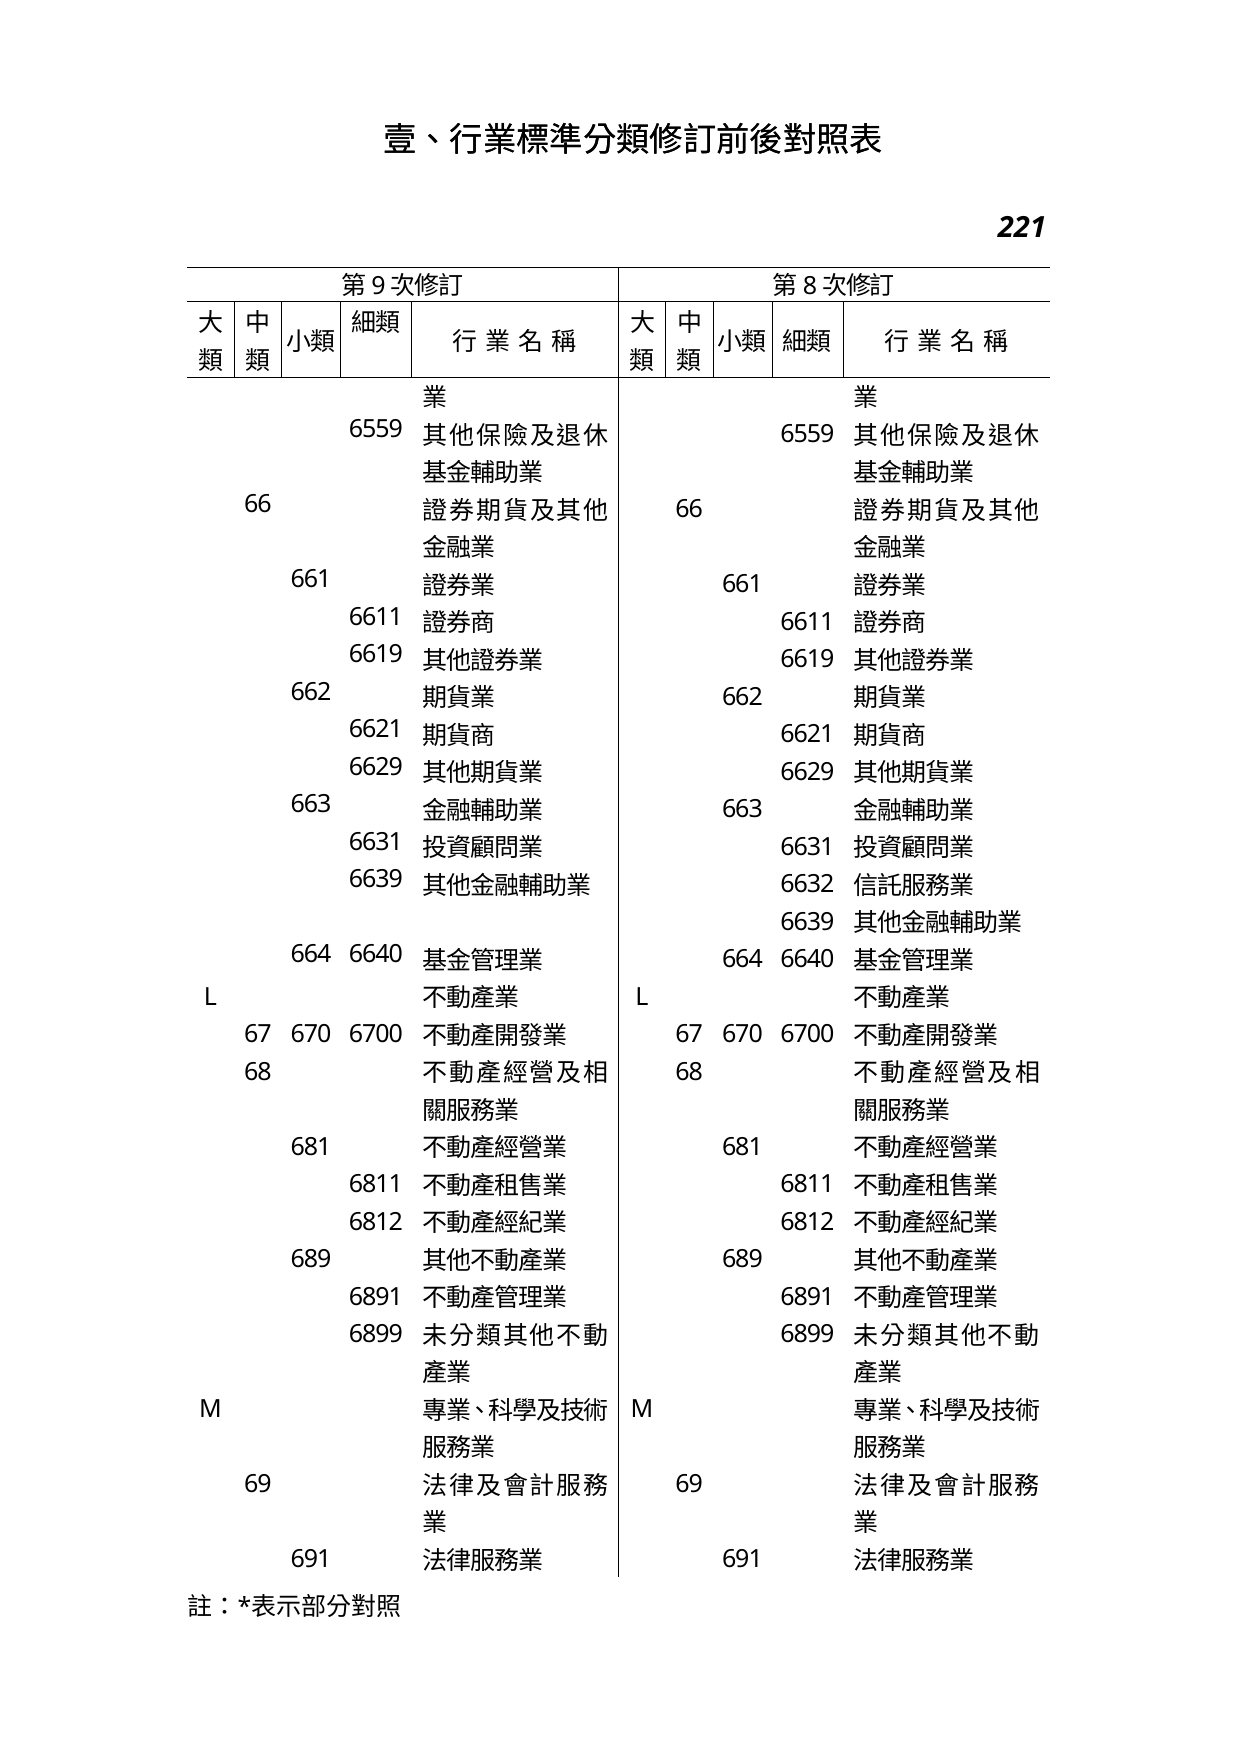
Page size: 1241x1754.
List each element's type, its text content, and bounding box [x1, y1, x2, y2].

table_cell 不動產租售業 [412, 1165, 618, 1202]
table_cell 不動產管理業 [843, 1277, 1050, 1314]
table_cell [619, 1165, 666, 1202]
table_cell 6700 [772, 1015, 843, 1052]
table_cell [713, 715, 772, 752]
table_cell [772, 790, 843, 827]
table_cell 6619 [341, 640, 412, 677]
table_cell [187, 415, 234, 489]
table_cell 期貨商 [412, 715, 618, 752]
table_cell [235, 1390, 282, 1464]
table_cell [341, 1240, 412, 1277]
table_cell 6631 [341, 827, 412, 864]
table_cell [619, 715, 666, 752]
table_cell [772, 490, 843, 564]
table_cell 6812 [341, 1202, 412, 1239]
table_cell 689 [713, 1240, 772, 1277]
table_cell [619, 1202, 666, 1239]
table_cell [619, 1240, 666, 1277]
table_cell [187, 378, 234, 414]
table_cell [772, 977, 843, 1014]
table_cell 信託服務業 [843, 865, 1050, 902]
table_cell [666, 640, 713, 677]
table_cell 其他金融輔助業 [843, 902, 1050, 939]
table_cell [235, 378, 282, 414]
table_cell 投資顧問業 [412, 827, 618, 864]
table_cell 專業、科學及技術服務業 [843, 1390, 1050, 1464]
table_cell [282, 865, 341, 902]
table_cell 69 [235, 1465, 282, 1539]
table_cell [619, 415, 666, 489]
table_cell [187, 790, 234, 827]
table_cell 6891 [772, 1277, 843, 1314]
table_cell [619, 602, 666, 639]
table_cell [235, 790, 282, 827]
table_cell 不動產經紀業 [843, 1202, 1050, 1239]
table_cell 法律服務業 [412, 1540, 618, 1577]
table_cell [666, 602, 713, 639]
table_cell [713, 378, 772, 414]
table_cell [187, 1315, 234, 1389]
table_cell 681 [713, 1127, 772, 1164]
table_cell [187, 865, 234, 902]
table_cell [282, 1315, 341, 1389]
table_cell 其他保險及退休基金輔助業 [843, 415, 1050, 489]
table_cell [282, 977, 341, 1014]
table_cell [713, 1165, 772, 1202]
table_cell [187, 490, 234, 564]
table_cell 6619 [772, 640, 843, 677]
table_cell [282, 1052, 341, 1127]
table_cell [187, 1015, 234, 1052]
table_cell [187, 677, 234, 714]
table_cell [619, 902, 666, 939]
table_cell 670 [713, 1015, 772, 1052]
table_cell [713, 1202, 772, 1239]
table_cell [187, 1540, 234, 1577]
table_cell [187, 1277, 234, 1314]
table_cell 中類 [666, 302, 713, 377]
table_cell [666, 752, 713, 789]
table_cell 68 [235, 1052, 282, 1127]
table_cell 未分類其他不動產業 [843, 1315, 1050, 1389]
table_cell [187, 565, 234, 602]
table_cell 證券商 [843, 602, 1050, 639]
table_cell [713, 865, 772, 902]
table_cell [772, 1390, 843, 1464]
table_cell M [619, 1390, 666, 1464]
table_cell [282, 415, 341, 489]
table_cell [666, 415, 713, 489]
table_cell [187, 602, 234, 639]
table_cell [187, 940, 234, 977]
table_cell 其他期貨業 [412, 752, 618, 789]
table_cell [341, 977, 412, 1014]
table_cell 其他不動產業 [843, 1240, 1050, 1277]
table_cell [235, 1202, 282, 1239]
table_cell [235, 1315, 282, 1389]
table_cell 6559 [341, 415, 412, 489]
table_cell [187, 1202, 234, 1239]
table_cell [341, 790, 412, 827]
table_cell 其他金融輔助業 [412, 865, 618, 902]
table_cell 法律服務業 [843, 1540, 1050, 1577]
table_cell [341, 1390, 412, 1464]
table_cell [619, 1052, 666, 1127]
table_cell [341, 902, 412, 939]
table_cell [666, 977, 713, 1014]
table_cell [713, 1465, 772, 1539]
table_cell [666, 677, 713, 714]
table_cell 證券商 [412, 602, 618, 639]
table_cell [235, 827, 282, 864]
table_cell [666, 1127, 713, 1164]
table_cell 6891 [341, 1277, 412, 1314]
table_cell 證券期貨及其他金融業 [412, 490, 618, 564]
table_cell 法律及會計服務業 [843, 1465, 1050, 1539]
table_cell 不動產經營業 [412, 1127, 618, 1164]
table_cell [772, 1127, 843, 1164]
table_cell 689 [282, 1240, 341, 1277]
table_cell [282, 715, 341, 752]
table_cell [619, 940, 666, 977]
table_cell 6639 [341, 865, 412, 902]
table_cell [341, 677, 412, 714]
table_cell [282, 378, 341, 414]
table_cell [187, 752, 234, 789]
table_cell 不動產開發業 [412, 1015, 618, 1052]
table_cell [713, 490, 772, 564]
table_cell 6899 [341, 1315, 412, 1389]
table_cell 不動產經營及相關服務業 [843, 1052, 1050, 1127]
table_cell [772, 1465, 843, 1539]
table_cell 681 [282, 1127, 341, 1164]
table_cell 66 [666, 490, 713, 564]
table_cell [713, 902, 772, 939]
table_cell [187, 902, 234, 939]
table_cell 證券業 [843, 565, 1050, 602]
table_cell 細類 [341, 302, 411, 377]
table_cell 664 [713, 940, 772, 977]
table_cell [282, 1165, 341, 1202]
table_cell [666, 1315, 713, 1389]
table_cell [619, 790, 666, 827]
table_cell [282, 1390, 341, 1464]
table_cell 其他證券業 [843, 640, 1050, 677]
table_cell 6700 [341, 1015, 412, 1052]
table_cell 業 [843, 378, 1050, 414]
table_cell [235, 1277, 282, 1314]
table_cell [666, 715, 713, 752]
table_cell [235, 1165, 282, 1202]
table_cell [666, 902, 713, 939]
table_cell 期貨業 [412, 677, 618, 714]
table_header 第8次修訂 [619, 268, 1050, 301]
table_cell 661 [282, 565, 341, 602]
table_cell 691 [713, 1540, 772, 1577]
table_cell 專業、科學及技術服務業 [412, 1390, 618, 1464]
table_cell [713, 1052, 772, 1127]
table_cell [619, 1465, 666, 1539]
table_cell 不動產管理業 [412, 1277, 618, 1314]
table_cell [619, 865, 666, 902]
table_cell [282, 752, 341, 789]
table_cell 不動產經營及相關服務業 [412, 1052, 618, 1127]
table_cell 期貨商 [843, 715, 1050, 752]
table_cell [235, 902, 282, 939]
table_cell [235, 715, 282, 752]
table_cell [619, 1540, 666, 1577]
table_cell [713, 640, 772, 677]
table_cell 金融輔助業 [412, 790, 618, 827]
table_cell [772, 1540, 843, 1577]
table_cell [282, 827, 341, 864]
table_cell 6611 [341, 602, 412, 639]
table_cell 6811 [341, 1165, 412, 1202]
table_cell [235, 865, 282, 902]
table_cell 大類 [619, 302, 665, 377]
table_cell [282, 490, 341, 564]
table_cell 業 [412, 378, 618, 414]
table_cell 小類 [714, 302, 772, 377]
table_cell [187, 1165, 234, 1202]
table_header 第9次修訂 [187, 268, 618, 301]
table_cell [341, 565, 412, 602]
table_cell [282, 902, 341, 939]
table_cell [666, 1390, 713, 1464]
table_cell [235, 1240, 282, 1277]
table_cell 6640 [341, 940, 412, 977]
table_cell [713, 752, 772, 789]
table_cell 證券期貨及其他金融業 [843, 490, 1050, 564]
table_cell [619, 1127, 666, 1164]
table_cell [619, 490, 666, 564]
table_cell [282, 1465, 341, 1539]
table_cell 6639 [772, 902, 843, 939]
table_cell 6631 [772, 827, 843, 864]
table_cell [235, 415, 282, 489]
table_cell [412, 902, 618, 939]
table_cell [666, 378, 713, 414]
table_cell 不動產經營業 [843, 1127, 1050, 1164]
table_cell 69 [666, 1465, 713, 1539]
table_cell 基金管理業 [843, 940, 1050, 977]
table_cell [713, 415, 772, 489]
table_cell [772, 1052, 843, 1127]
table_cell 不動產經紀業 [412, 1202, 618, 1239]
table_cell [235, 640, 282, 677]
table_cell [619, 378, 666, 414]
table_cell 68 [666, 1052, 713, 1127]
table_cell [282, 602, 341, 639]
table_cell [666, 1540, 713, 1577]
table_cell [619, 565, 666, 602]
table_cell [187, 1052, 234, 1127]
table_cell 661 [713, 565, 772, 602]
table_cell [666, 940, 713, 977]
table_cell [341, 1127, 412, 1164]
table_cell 691 [282, 1540, 341, 1577]
table_cell 其他期貨業 [843, 752, 1050, 789]
table_cell 基金管理業 [412, 940, 618, 977]
table_cell 不動產業 [412, 977, 618, 1014]
table_cell 不動產租售業 [843, 1165, 1050, 1202]
table_cell [235, 1127, 282, 1164]
table_cell 行 業 名 稱 [412, 302, 618, 377]
table_cell 不動產開發業 [843, 1015, 1050, 1052]
table_cell 67 [666, 1015, 713, 1052]
table_cell [235, 977, 282, 1014]
table_cell [187, 1127, 234, 1164]
table_cell [341, 490, 412, 564]
table_cell [187, 1465, 234, 1539]
table_cell [282, 1277, 341, 1314]
table_cell 6621 [341, 715, 412, 752]
table_cell 6559 [772, 415, 843, 489]
table_cell [235, 602, 282, 639]
table_cell [713, 1315, 772, 1389]
table_cell 670 [282, 1015, 341, 1052]
table_cell 6621 [772, 715, 843, 752]
table_cell [619, 1315, 666, 1389]
table_cell 其他不動產業 [412, 1240, 618, 1277]
table_cell 中類 [235, 302, 281, 377]
table_cell 不動產業 [843, 977, 1050, 1014]
table_cell L [187, 977, 234, 1014]
table_cell 67 [235, 1015, 282, 1052]
table_cell 6629 [341, 752, 412, 789]
table_cell 6899 [772, 1315, 843, 1389]
table_cell [235, 1540, 282, 1577]
table_cell [235, 752, 282, 789]
table_cell [666, 1202, 713, 1239]
table_cell [666, 565, 713, 602]
table_cell [772, 677, 843, 714]
table_cell 6629 [772, 752, 843, 789]
table_cell [666, 1240, 713, 1277]
table_cell [341, 1465, 412, 1539]
table_cell [713, 1277, 772, 1314]
table_cell 細類 [773, 302, 843, 377]
table_cell [235, 677, 282, 714]
table_cell [619, 1015, 666, 1052]
table_cell 662 [713, 677, 772, 714]
table_cell [772, 378, 843, 414]
table_cell [619, 640, 666, 677]
table_cell [341, 1540, 412, 1577]
table_cell [235, 940, 282, 977]
table_cell [619, 827, 666, 864]
table_cell [235, 565, 282, 602]
table_cell 期貨業 [843, 677, 1050, 714]
table_cell [666, 1277, 713, 1314]
table_cell [666, 1165, 713, 1202]
table_cell [341, 1052, 412, 1127]
table_cell [619, 752, 666, 789]
table_cell [666, 865, 713, 902]
table_cell 金融輔助業 [843, 790, 1050, 827]
table_cell [713, 827, 772, 864]
table_cell [187, 640, 234, 677]
table_cell [341, 378, 412, 414]
table_cell 小類 [282, 302, 340, 377]
table_cell 6632 [772, 865, 843, 902]
table_cell [619, 677, 666, 714]
table_cell [713, 977, 772, 1014]
table_cell [713, 602, 772, 639]
table_cell [187, 1240, 234, 1277]
table_cell [282, 640, 341, 677]
table_cell 6611 [772, 602, 843, 639]
table_cell 大類 [187, 302, 234, 377]
table_cell 6640 [772, 940, 843, 977]
table_cell [772, 1240, 843, 1277]
table_cell 其他保險及退休基金輔助業 [412, 415, 618, 489]
table_cell [187, 827, 234, 864]
table_cell [282, 1202, 341, 1239]
table_cell 66 [235, 490, 282, 564]
table_cell [772, 565, 843, 602]
table_cell [666, 790, 713, 827]
table_cell 其他證券業 [412, 640, 618, 677]
table_cell 662 [282, 677, 341, 714]
table_cell 664 [282, 940, 341, 977]
table_cell 6812 [772, 1202, 843, 1239]
table_cell 法律及會計服務業 [412, 1465, 618, 1539]
table_cell L [619, 977, 666, 1014]
table_cell [619, 1277, 666, 1314]
table_cell M [187, 1390, 234, 1464]
table_cell [713, 1390, 772, 1464]
table_cell 663 [282, 790, 341, 827]
table_cell [187, 715, 234, 752]
table_cell 行 業 名 稱 [844, 302, 1050, 377]
table_cell 663 [713, 790, 772, 827]
table_cell 投資顧問業 [843, 827, 1050, 864]
table_cell 6811 [772, 1165, 843, 1202]
table_cell [666, 827, 713, 864]
table_cell 未分類其他不動產業 [412, 1315, 618, 1389]
table_cell 證券業 [412, 565, 618, 602]
